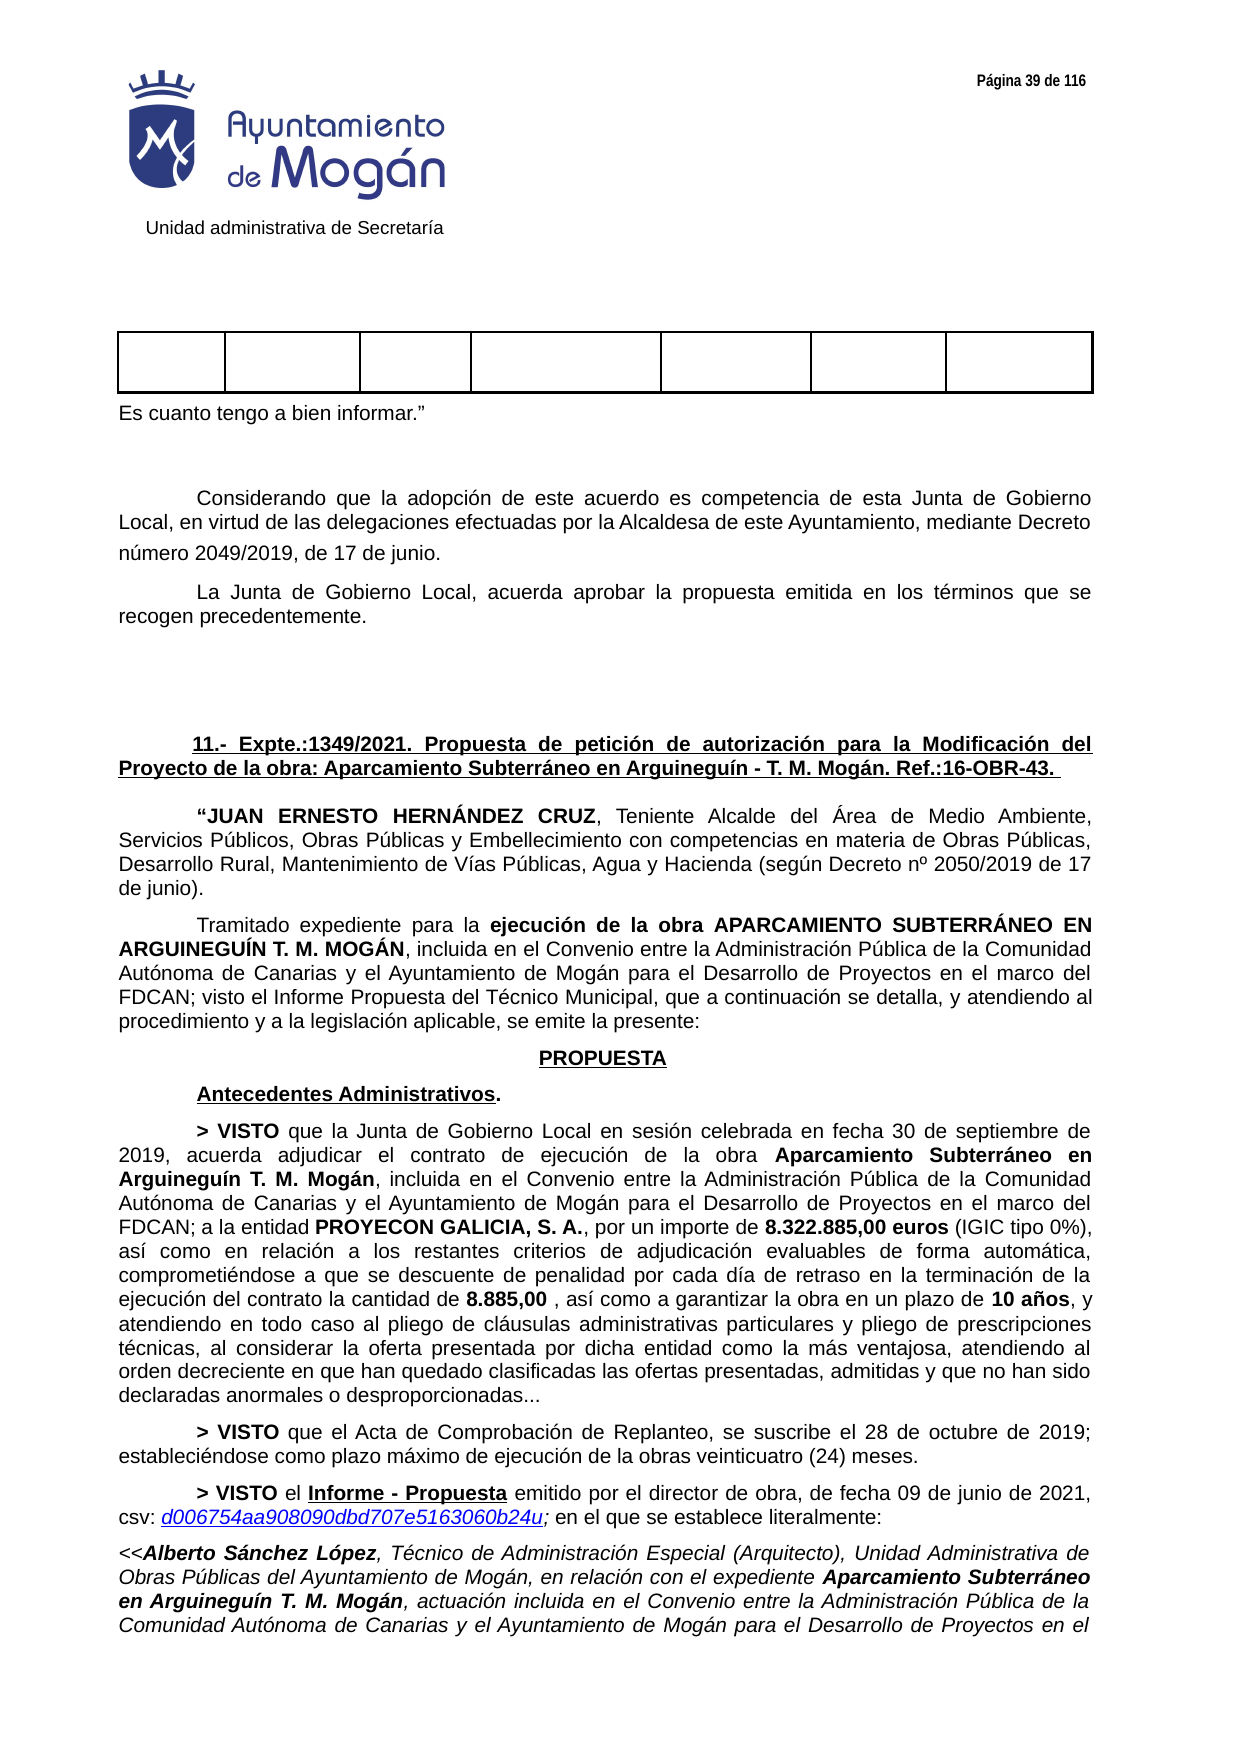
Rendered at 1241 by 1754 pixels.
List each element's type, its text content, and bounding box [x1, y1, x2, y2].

text La Junta de Gobierno Local, acuerda aprobar la propuesta emitida en los términos que se recogen precedentemente. [118, 579, 1092, 627]
picture [128, 70, 445, 206]
text PROPUESTA [118, 1046, 1092, 1070]
table_cell [662, 333, 810, 391]
text <<Alberto Sánchez López, Técnico de Administración Especial (Arquitecto), Unidad Administrativa de Obras Públicas del Ayuntamiento de Mogán, en relación con el expediente Aparcamiento Subterráneo en Arguineguín T. M. Mogán, actuación incluida en el Convenio entre la Administración Pública de la Comunidad Autónoma de Canarias y el Ayuntamiento de Mogán para el Desarrollo de Proyectos en el [118, 1541, 1092, 1637]
text 11.- Expte.:1349/2021. Propuesta de petición de autorización para la Modificación del Proyecto de la obra: Aparcamiento Subterráneo en Arguineguín - T. M. Mogán. Ref.:16-OBR-43. [118, 732, 1092, 780]
text > VISTO el Informe - Propuesta emitido por el director de obra, de fecha 09 de junio de 2021, csv: d006754aa908090dbd707e5163060b24u; en el que se establece literalmente: [118, 1481, 1092, 1529]
text Considerando que la adopción de este acuerdo es competencia de esta Junta de Gobierno Local, en virtud de las delegaciones efectuadas por la Alcaldesa de este Ayuntamiento, mediante Decreto número 2049/2019, de 17 de junio. [118, 486, 1092, 567]
table_cell [812, 333, 945, 391]
table_cell [361, 333, 470, 391]
text > VISTO que el Acta de Comprobación de Replanteo, se suscribe el 28 de octubre de 2019; estableciéndose como plazo máximo de ejecución de la obras veinticuatro (24) meses. [118, 1420, 1092, 1468]
table_cell [119, 333, 224, 391]
text Tramitado expediente para la ejecución de la obra APARCAMIENTO SUBTERRÁNEO EN ARGUINEGUÍN T. M. MOGÁN, incluida en el Convenio entre la Administración Pública de la Comunidad Autónoma de Canarias y el Ayuntamiento de Mogán para el Desarrollo de Proyectos en el marco del FDCAN; visto el Informe Propuesta del Técnico Municipal, que a continuación se detalla, y atendiendo al procedimiento y a la legislación aplicable, se emite la presente: [118, 912, 1092, 1033]
text “JUAN ERNESTO HERNÁNDEZ CRUZ, Teniente Alcalde del Área de Medio Ambiente, Servicios Públicos, Obras Públicas y Embellecimiento con competencias en materia de Obras Públicas, Desarrollo Rural, Mantenimiento de Vías Públicas, Agua y Hacienda (según Decreto nº 2050/2019 de 17 de junio). [118, 804, 1092, 900]
table_cell [472, 333, 660, 391]
table_cell [226, 333, 359, 391]
text Antecedentes Administrativos. [118, 1082, 1092, 1106]
text Es cuanto tengo a bien informar.” [118, 394, 1092, 427]
table_cell [947, 333, 1091, 391]
text > VISTO que la Junta de Gobierno Local en sesión celebrada en fecha 30 de septiembre de 2019, acuerda adjudicar el contrato de ejecución de la obra Aparcamiento Subterráneo en Arguineguín T. M. Mogán, incluida en el Convenio entre la Administración Pública de la Comunidad Autónoma de Canarias y el Ayuntamiento de Mogán para el Desarrollo de Proyectos en el marco del FDCAN; a la entidad PROYECON GALICIA, S. A., por un importe de 8.322.885,00 euros (IGIC tipo 0%), así como en relación a los restantes criterios de adjudicación evaluables de forma automática, comprometiéndose a que se descuente de penalidad por cada día de retraso en la terminación de la ejecución del contrato la cantidad de 8.885,00 , así como a garantizar la obra en un plazo de 10 años, y atendiendo en todo caso al pliego de cláusulas administrativas particulares y pliego de prescripciones técnicas, al considerar la oferta presentada por dicha entidad como la más ventajosa, atendiendo al orden decreciente en que han quedado clasificadas las ofertas presentadas, admitidas y que no han sido declaradas anormales o desproporcionadas... [118, 1119, 1092, 1407]
